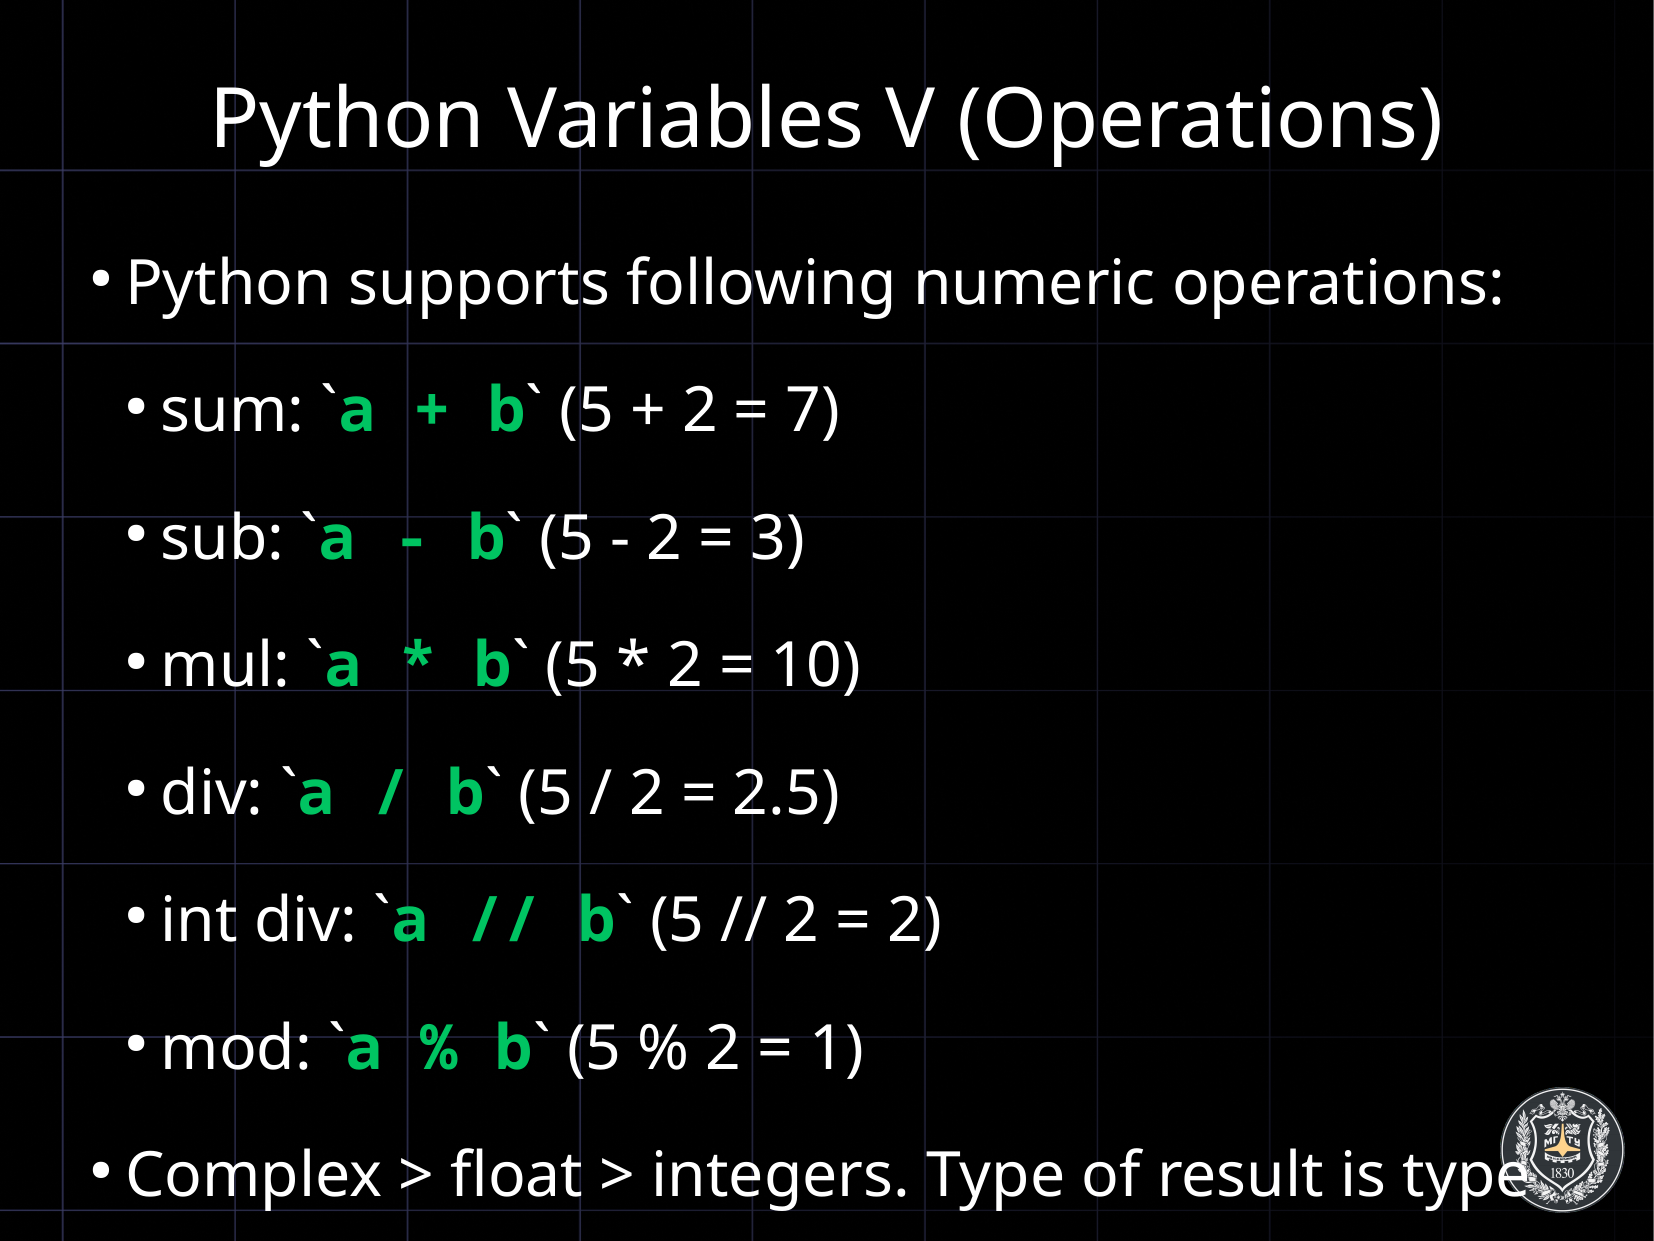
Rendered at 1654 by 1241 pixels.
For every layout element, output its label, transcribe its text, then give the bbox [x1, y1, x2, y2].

picture [0, 0, 1654, 1241]
title Python Variables V (Operations) [82, 37, 1571, 187]
text_box Python supports following numeric operations: sum: `a + b` (5 + 2 = 7) sub: `a - b` (5 - 2 = 3) mul: `a * b` (5 * 2 = 10) div: `a / b` (5 / 2 = 2.5) int div: `a // b` (5 // 2 = 2) mod: `a % b` (5 % 2 = 1) Complex > float > integers. Type of result is type of "bigger" type. [75, 187, 1576, 1159]
